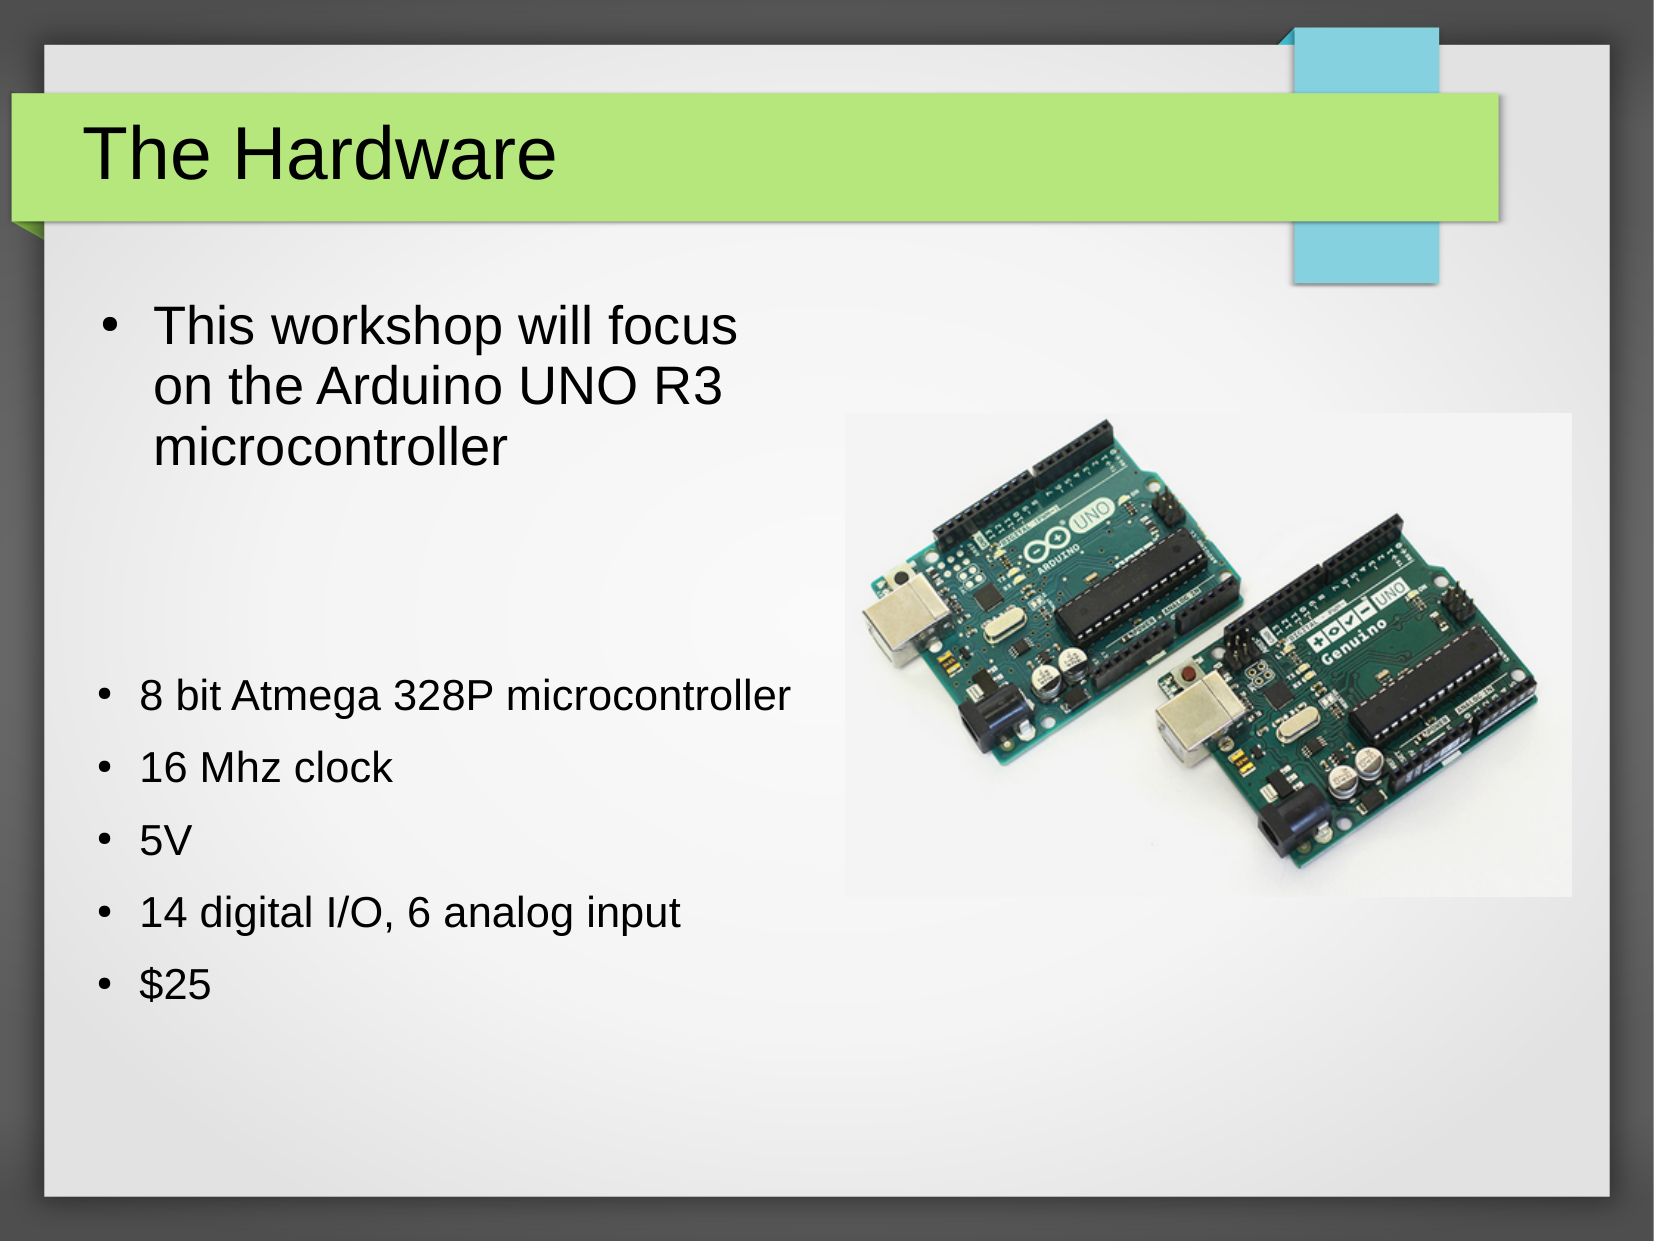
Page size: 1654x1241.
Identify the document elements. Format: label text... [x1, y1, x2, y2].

title The Hardware [82, 94, 1264, 213]
list This workshop will focus on the Arduino UNO R3 microcontroller [82, 295, 809, 639]
picture [0, 0, 1654, 1241]
list 8 bit Atmega 328P microcontroller 16 Mhz clock 5V 14 digital I/O, 6 analog input $25 [82, 670, 809, 1015]
